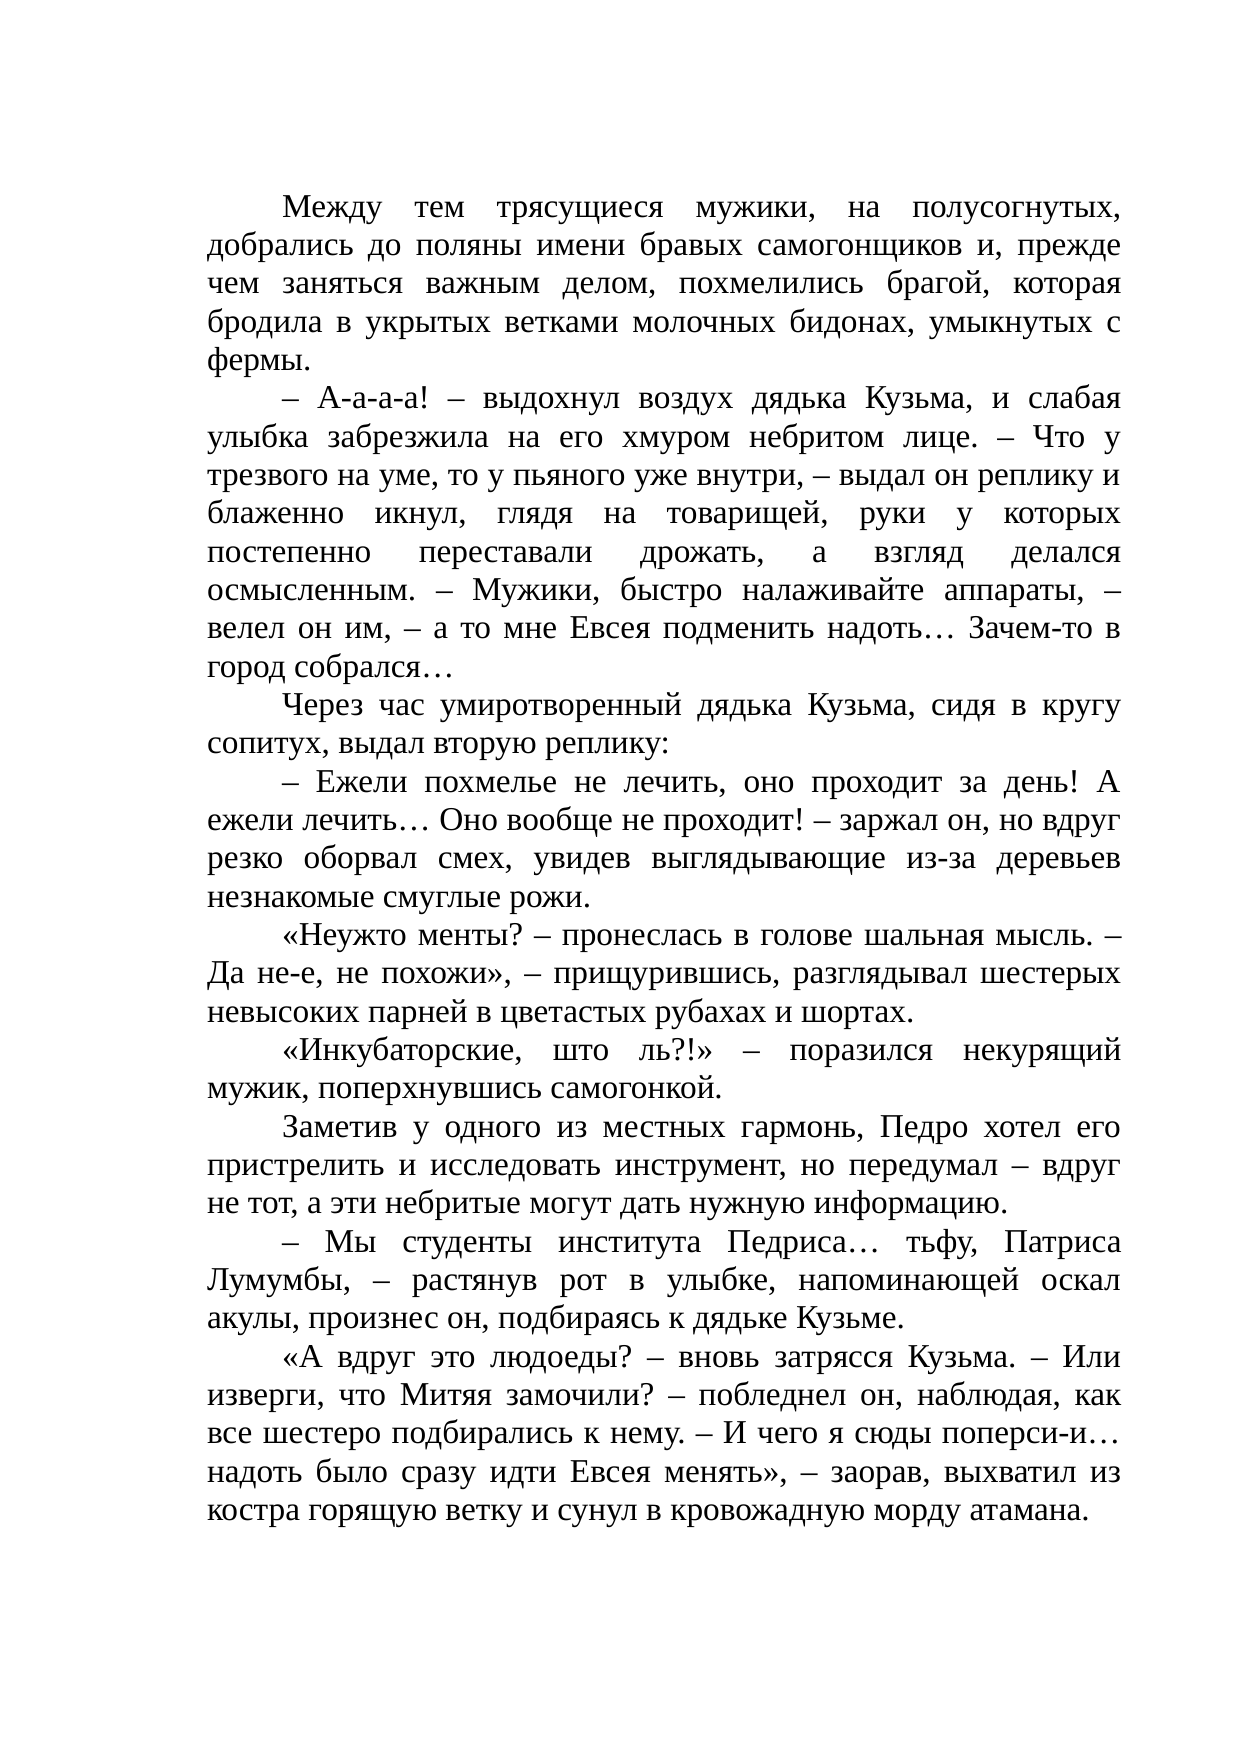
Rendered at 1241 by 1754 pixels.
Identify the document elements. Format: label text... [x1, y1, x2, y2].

subtitle Через час умиротворенный дядька Кузьма, сидя в кругу сопитух, выдал вторую реплику: [207, 684, 1122, 761]
subtitle «Неужто менты? – пронеслась в голове шальная мысль. – Да не-е, не похожи», – прищурившись, разглядывал шестерых невысоких парней в цветастых рубахах и шортах. [207, 914, 1122, 1029]
subtitle – Мы студенты института Педриса… тьфу, Патриса Лумумбы, – растянув рот в улыбке, напоминающей оскал акулы, произнес он, подбираясь к дядьке Кузьме. [207, 1221, 1122, 1336]
subtitle «А вдруг это людоеды? – вновь затрясся Кузьма. – Или изверги, что Митяя замочили? – побледнел он, наблюдая, как все шестеро подбирались к нему. – И чего я сюды поперси-и… надоть было сразу идти Евсея менять», – заорав, выхватил из костра горящую ветку и сунул в кровожадную морду атамана. [207, 1336, 1122, 1528]
subtitle «Инкубаторские, што ль?!» – поразился некурящий мужик, поперхнувшись самогонкой. [207, 1029, 1122, 1106]
subtitle Между тем трясущиеся мужики, на полусогнутых, добрались до поляны имени бравых самогонщиков и, прежде чем заняться важным делом, похмелились брагой, которая бродила в укрытых ветками молочных бидонах, умыкнутых с фермы. [207, 186, 1122, 378]
subtitle – Ежели похмелье не лечить, оно проходит за день! А ежели лечить… Оно вообще не проходит! – заржал он, но вдруг резко оборвал смех, увидев выглядывающие из-за деревьев незнакомые смуглые рожи. [207, 761, 1122, 914]
subtitle – А-а-а-а! – выдохнул воздух дядька Кузьма, и слабая улыбка забрезжила на его хмуром небритом лице. – Что у трезвого на уме, то у пьяного уже внутри, – выдал он реплику и блаженно икнул, глядя на товарищей, руки у которых постепенно переставали дрожать, а взгляд делался осмысленным. – Мужики, быстро налаживайте аппараты, – велел он им, – а то мне Евсея подменить надоть… Зачем-то в город собрался… [207, 378, 1122, 684]
subtitle Заметив у одного из местных гармонь, Педро хотел его пристрелить и исследовать инструмент, но передумал – вдруг не тот, а эти небритые могут дать нужную информацию. [207, 1106, 1122, 1221]
